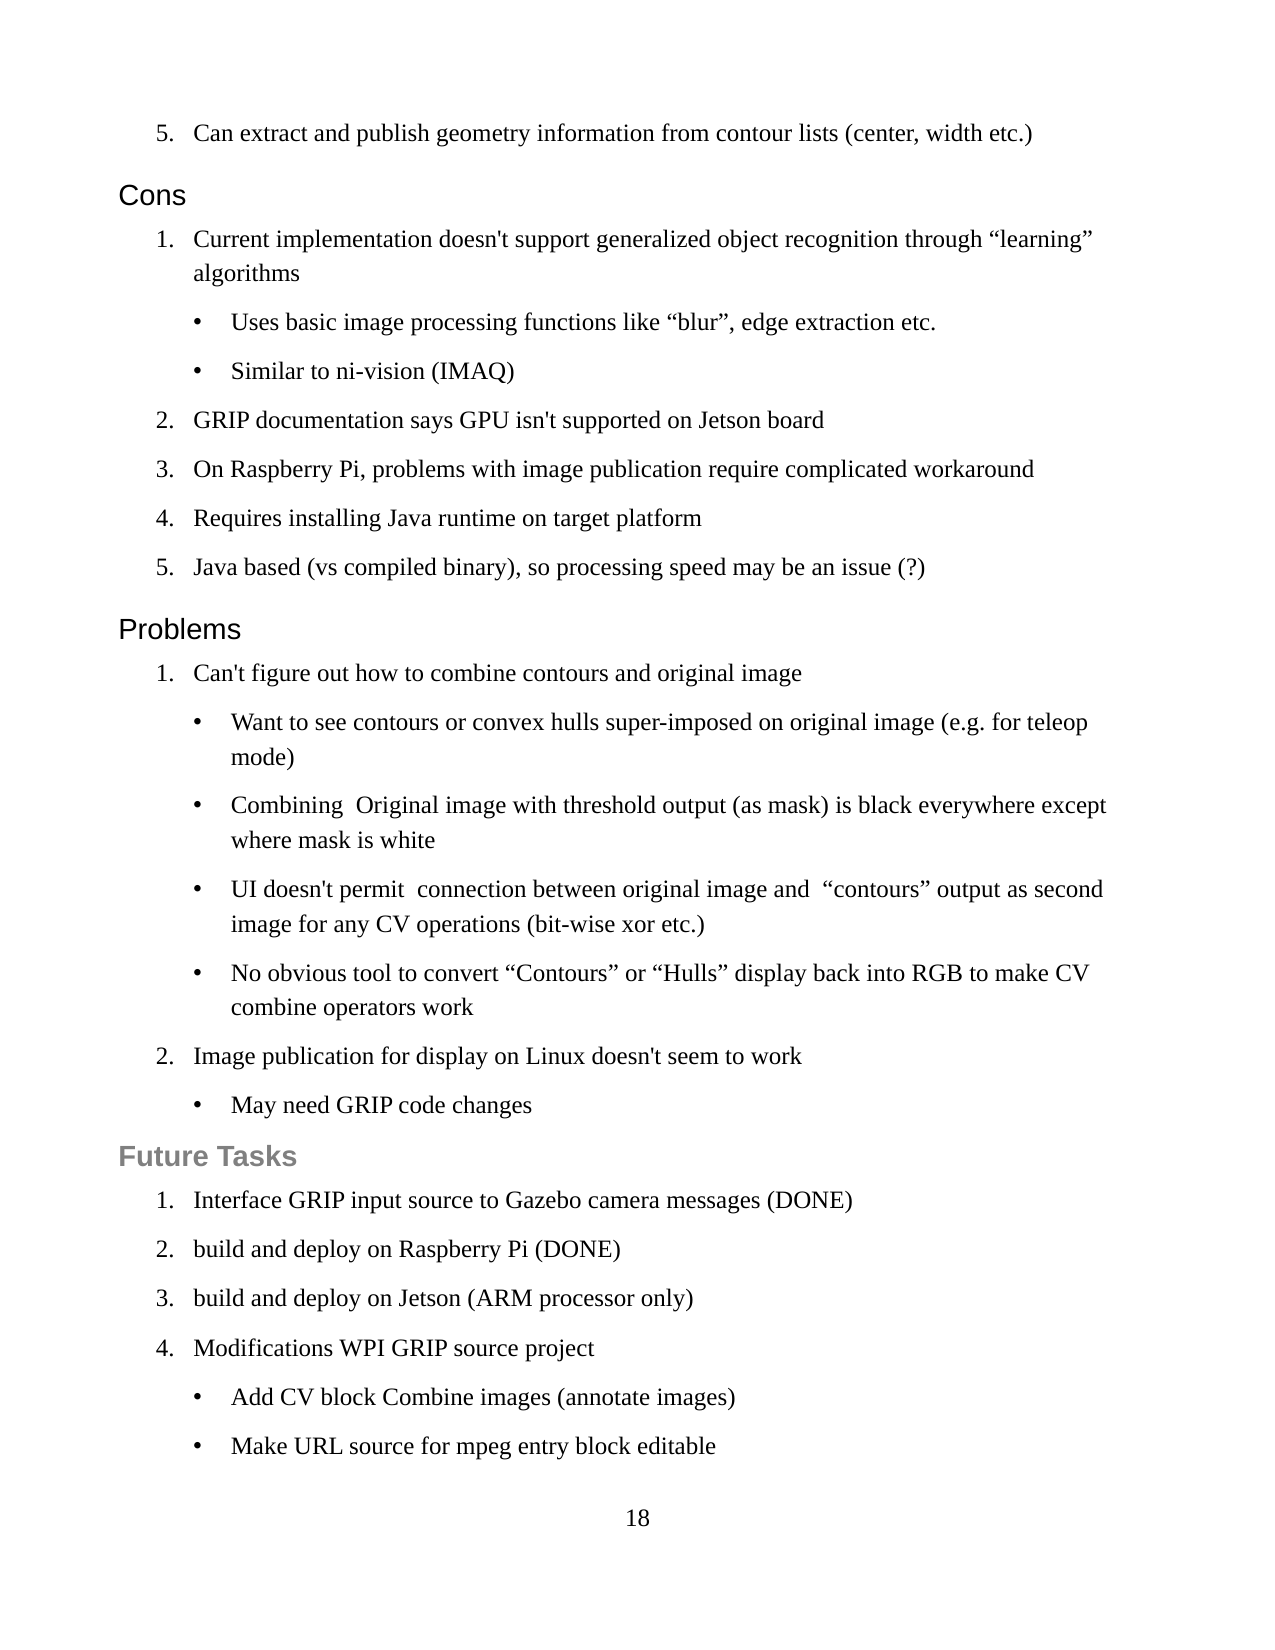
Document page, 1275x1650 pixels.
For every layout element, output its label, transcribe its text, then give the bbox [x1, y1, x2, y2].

list On Raspberry Pi, problems with image publication require complicated workaround [156, 454, 1157, 483]
list build and deploy on Raspberry Pi (DONE) [156, 1234, 1157, 1263]
subtitle Future Tasks [118, 1139, 1157, 1173]
list Image publication for display on Linux doesn't seem to work [156, 1041, 1157, 1070]
list Make URL source for mpeg entry block editable [193, 1431, 1157, 1459]
list Can extract and publish geometry information from contour lists (center, width etc.) [156, 118, 1157, 147]
list Java based (vs compiled binary), so processing speed may be an issue (?) [156, 552, 1157, 581]
list Combining Original image with threshold output (as mask) is black everywhere except where mask is white [193, 791, 1157, 854]
subtitle Problems [118, 612, 1157, 646]
list UI doesn't permit connection between original image and “contours” output as second image for any CV operations (bit-wise xor etc.) [193, 874, 1157, 937]
list Modifications WPI GRIP source project [156, 1333, 1157, 1361]
list Can't figure out how to combine contours and original image [156, 658, 1157, 687]
list Uses basic image processing functions like “blur”, edge extraction etc. [193, 307, 1157, 336]
list May need GRIP code changes [193, 1090, 1157, 1119]
list Interface GRIP input source to Gazebo camera messages (DONE) [156, 1185, 1157, 1214]
list No obvious tool to convert “Contours” or “Hulls” display back into RGB to make CV combine operators work [193, 958, 1157, 1021]
list Add CV block Combine images (annotate images) [193, 1382, 1157, 1410]
list Requires installing Java runtime on target platform [156, 503, 1157, 532]
list build and deploy on Jetson (ARM processor only) [156, 1283, 1157, 1312]
subtitle Cons [118, 178, 1157, 211]
list GRIP documentation says GPU isn't supported on Jetson board [156, 405, 1157, 434]
list Want to see contours or convex hulls super-imposed on original image (e.g. for teleop mode) [193, 707, 1157, 770]
list Similar to ni-vision (IMAQ) [193, 356, 1157, 385]
list Current implementation doesn't support generalized object recognition through “learning” algorithms [156, 224, 1157, 287]
